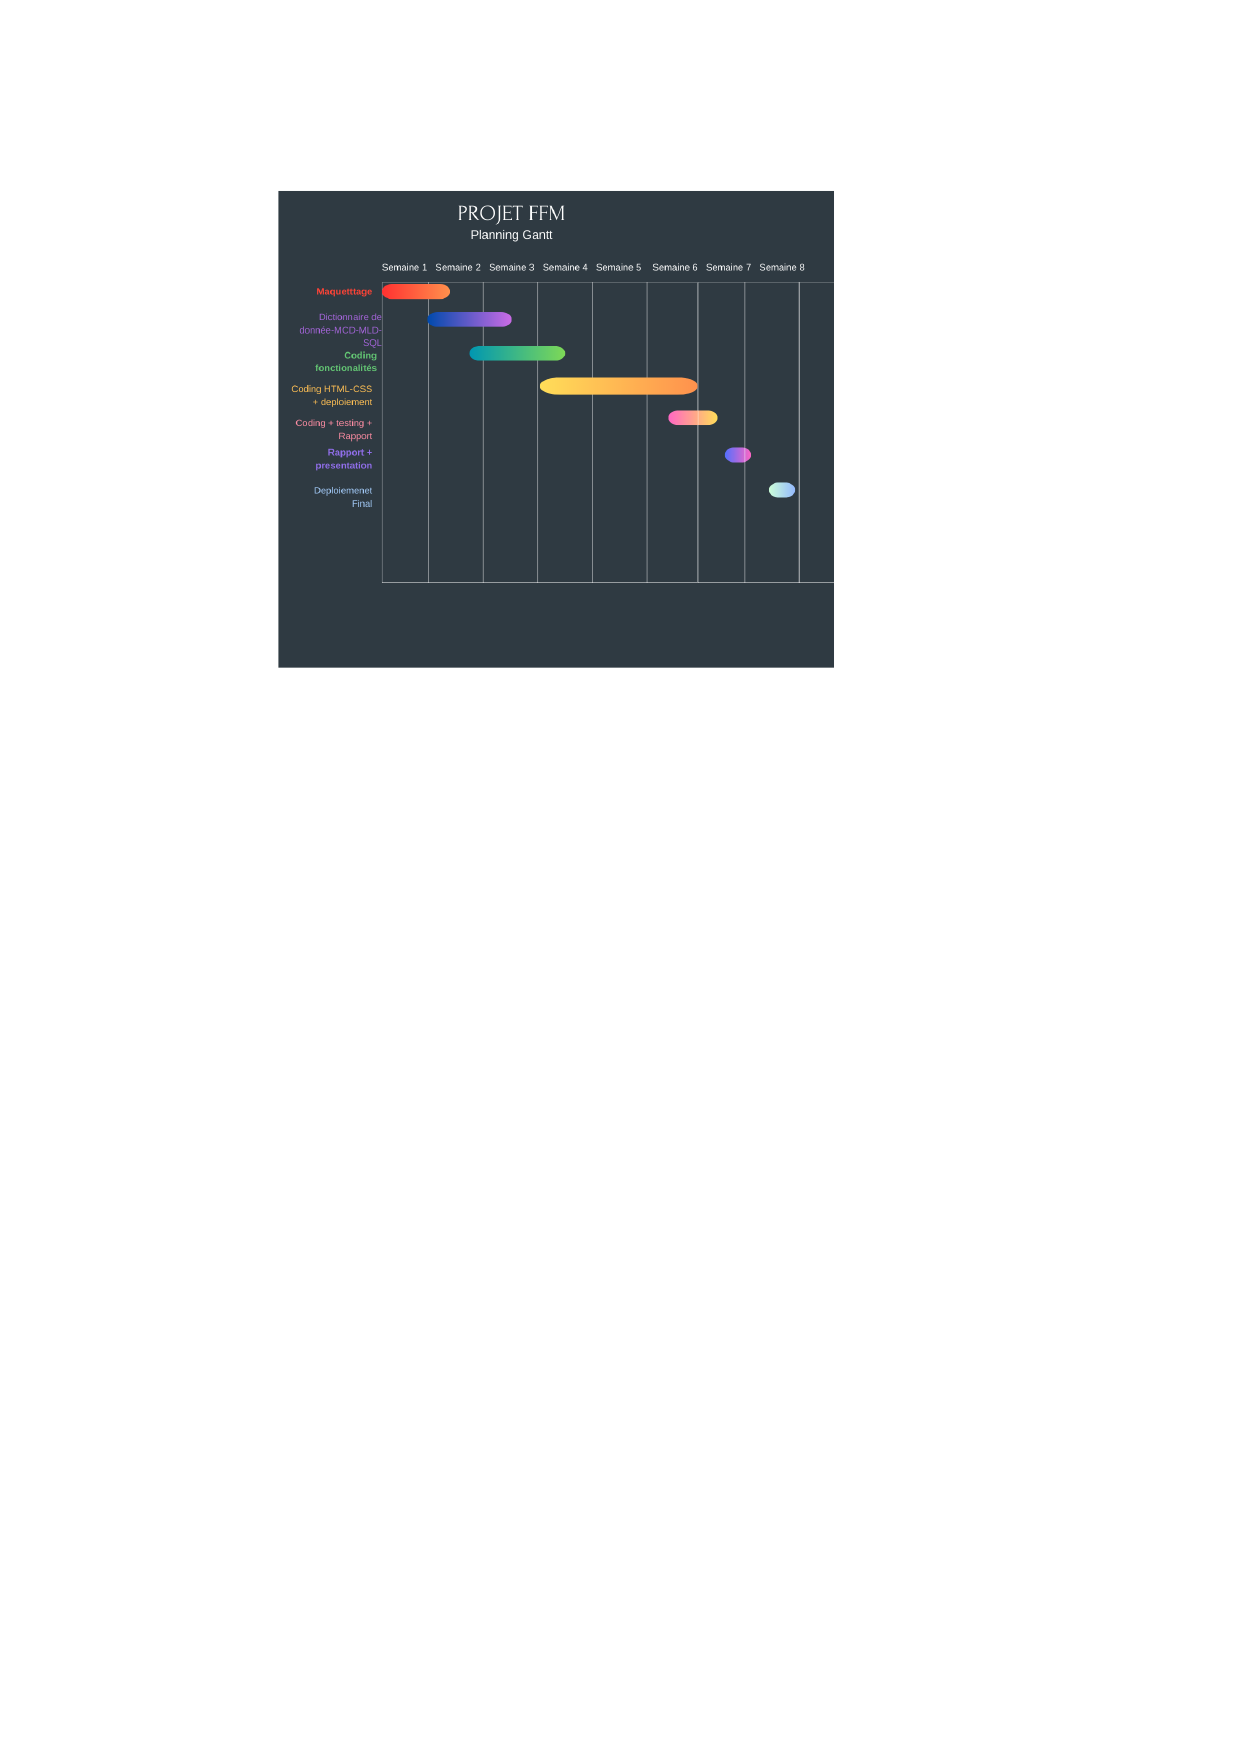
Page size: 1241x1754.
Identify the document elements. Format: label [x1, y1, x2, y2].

picture [118, 146, 1123, 712]
